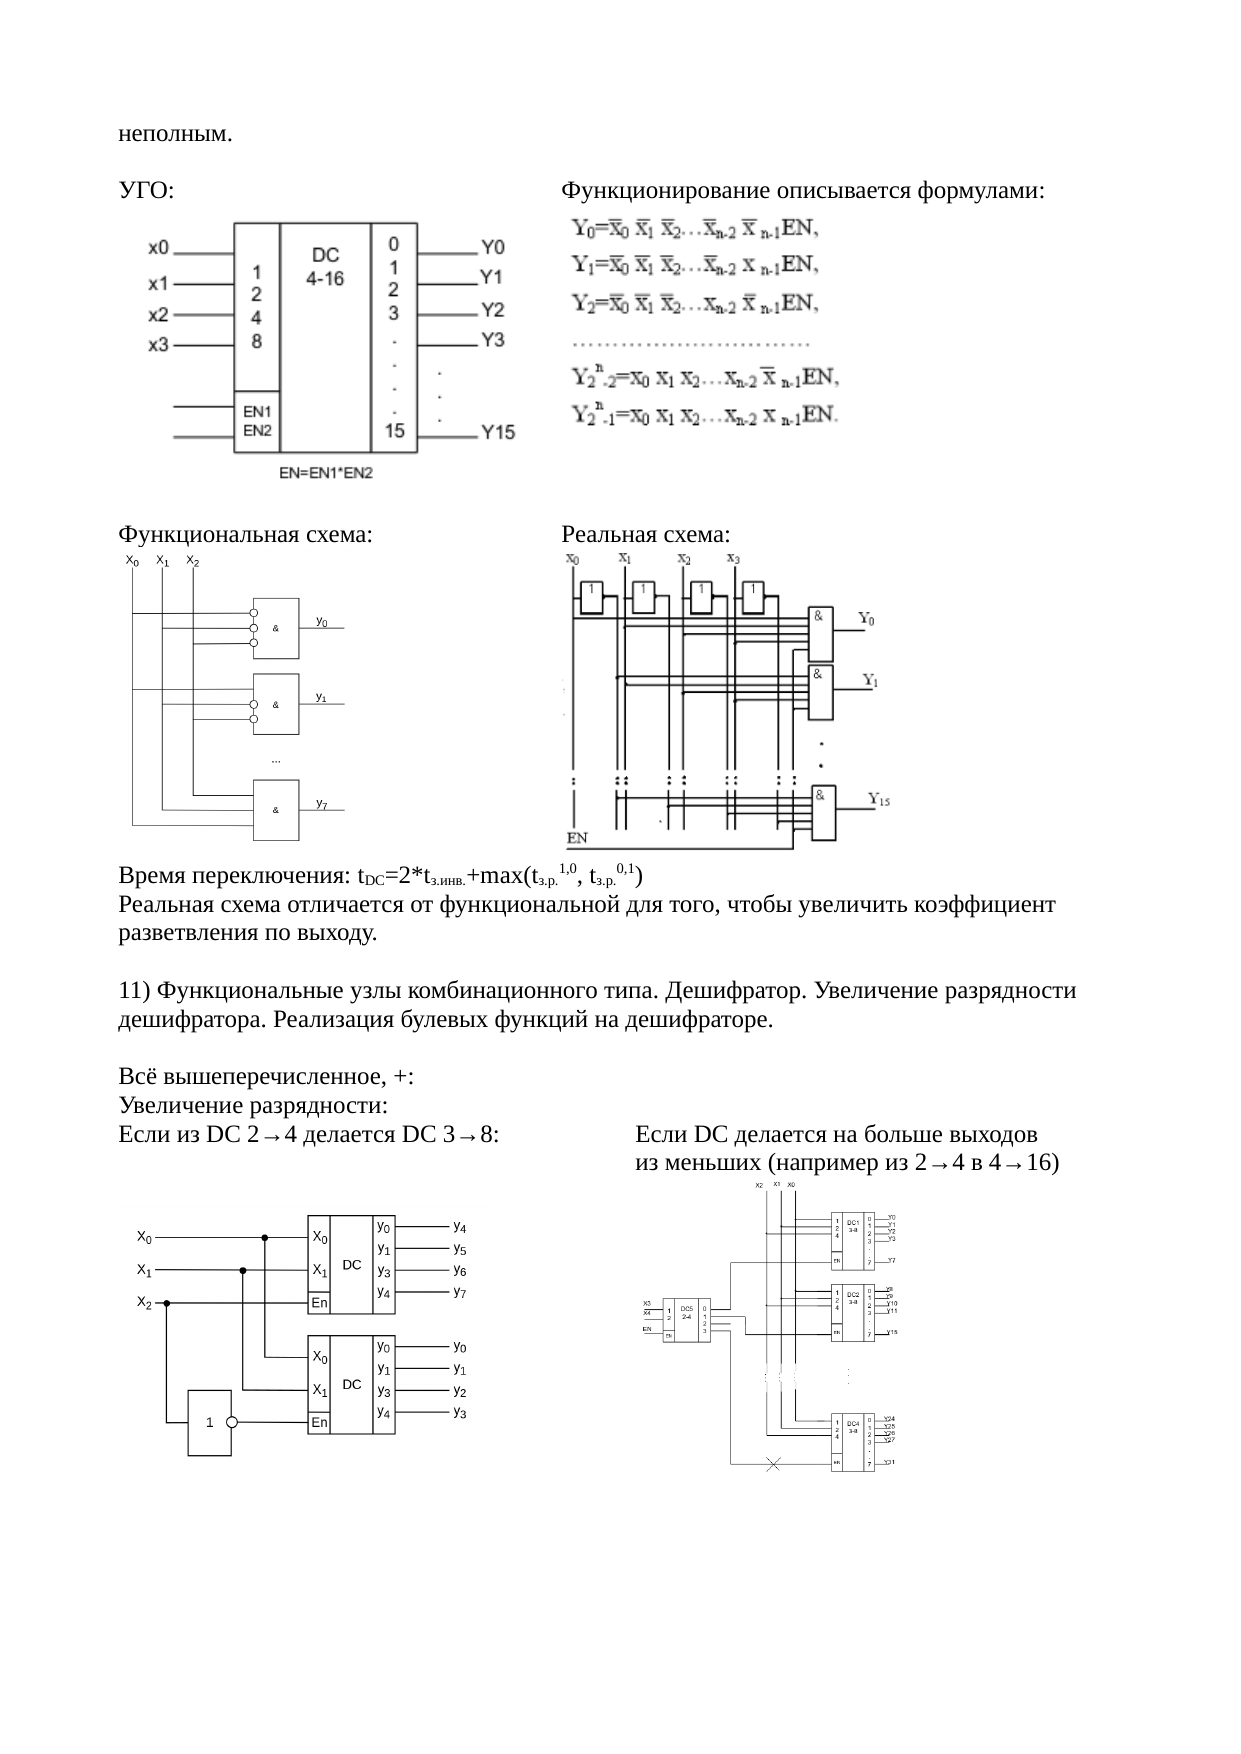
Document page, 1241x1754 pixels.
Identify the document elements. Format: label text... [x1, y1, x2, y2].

text неполным. [118, 118, 1122, 176]
text Всё вышеперечисленное, +: [118, 1061, 1122, 1090]
text 11) Функциональные узлы комбинационного типа. Дешифратор. Увеличение разрядности дешифратора. Реализация булевых функций на дешифраторе. [118, 975, 1122, 1032]
picture [563, 211, 848, 435]
text УГО: Функционирование описывается формулами: [118, 176, 1122, 204]
picture [635, 1176, 909, 1476]
text Реальная схема отличается от функциональной для того, чтобы увеличить коэффициент разветвления по выходу. [118, 889, 1122, 946]
picture [124, 204, 539, 491]
text Время переключения: tDC=2*tз.инв.+max(tз.р.1,0, tз.р.0,1) [118, 860, 1122, 889]
picture [118, 1204, 487, 1465]
text Увеличение разрядности: [118, 1090, 1122, 1119]
text Функциональная схема: Реальная схема: [118, 519, 1122, 548]
picture [562, 550, 900, 855]
text Если из DC 2→4 делается DC 3→8: Если DC делается на больше выходов из меньших (например из 2→4 в 4→16) [118, 1119, 1122, 1176]
picture [118, 547, 359, 855]
